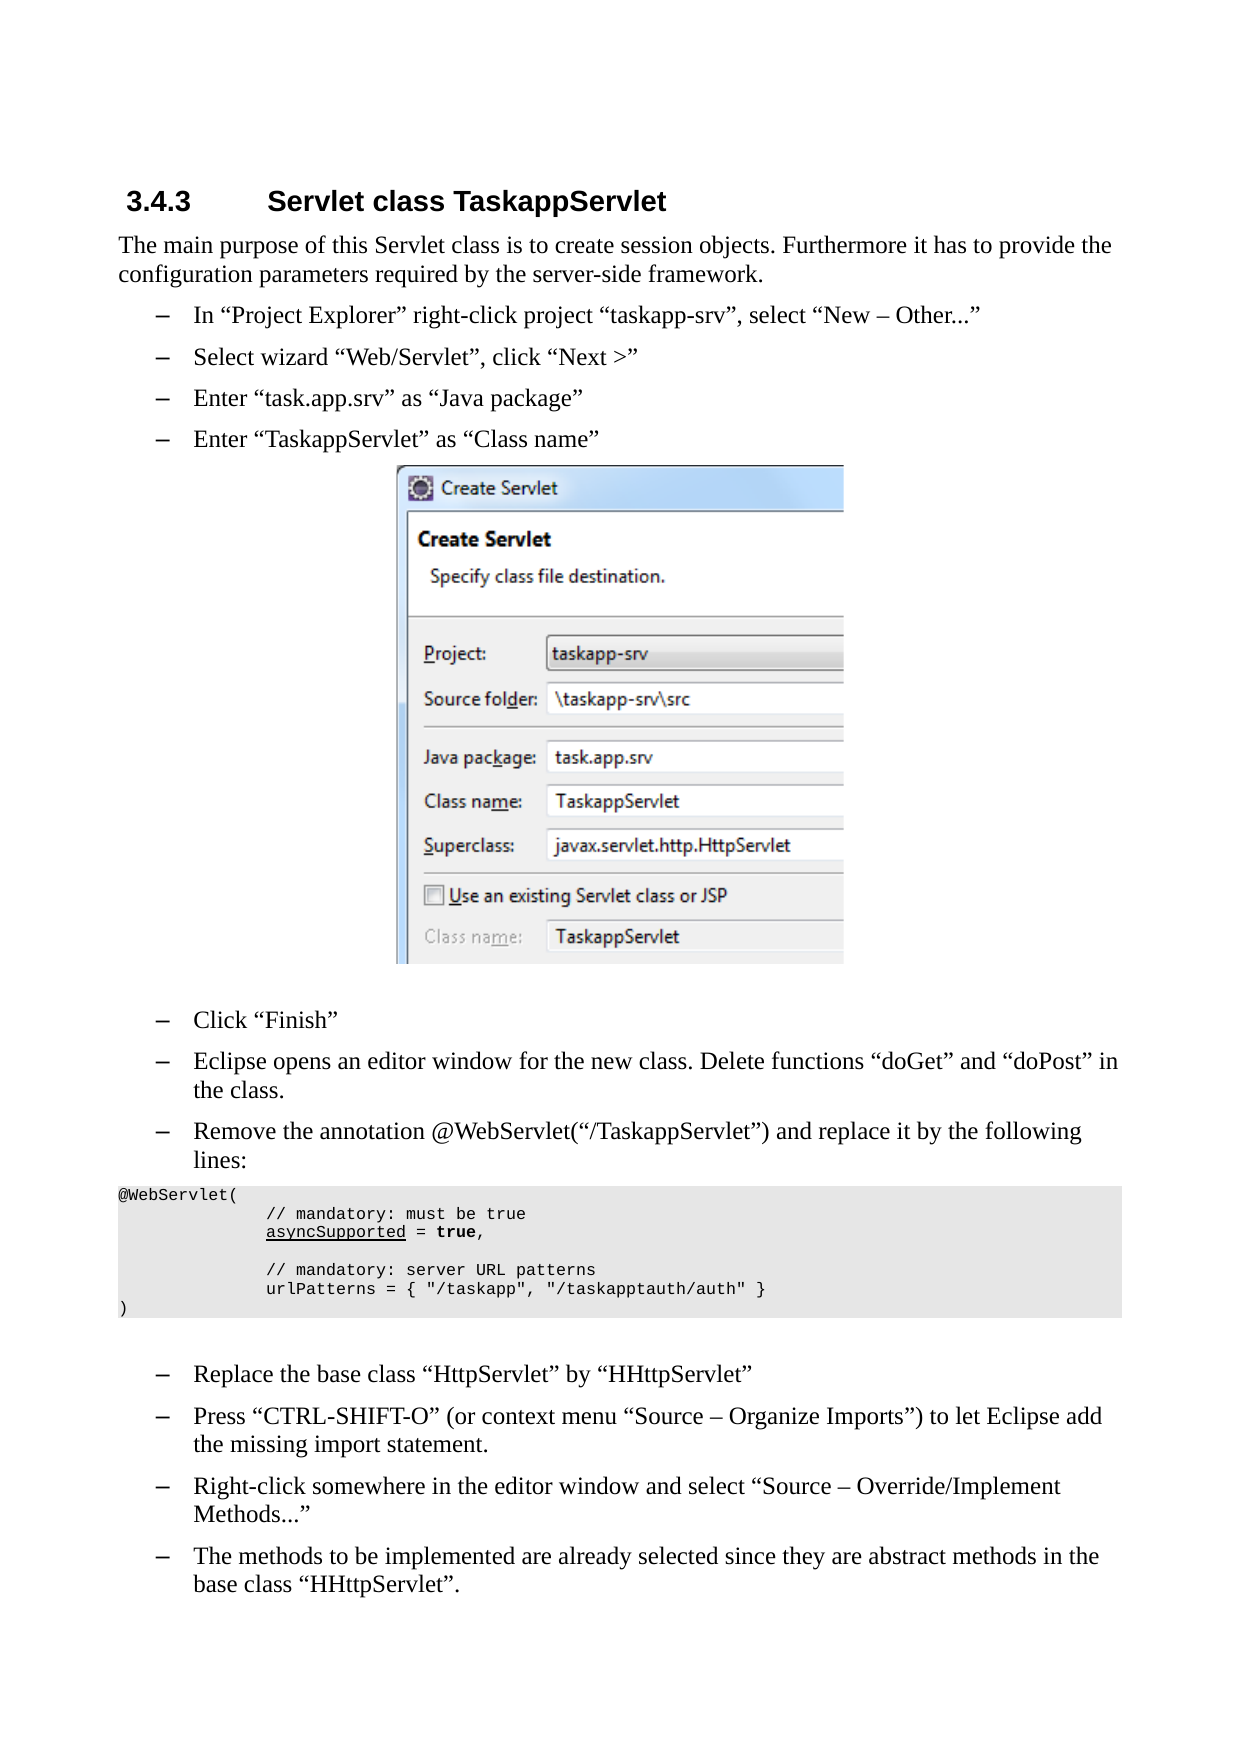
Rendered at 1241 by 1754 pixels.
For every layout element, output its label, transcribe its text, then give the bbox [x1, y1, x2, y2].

text @WebServlet( [118, 1186, 1122, 1205]
list Eclipse opens an editor window for the new class. Delete functions “doGet” and “doPost” in the class. [156, 1046, 1122, 1104]
list The methods to be implemented are already selected since they are abstract methods in the base class “HHttpServlet”. [156, 1541, 1122, 1598]
text // mandatory: must be true [118, 1205, 1122, 1224]
text asyncSupported = true, [118, 1224, 1122, 1243]
subtitle Servlet class TaskappServlet [118, 184, 1122, 218]
list Replace the base class “HttpServlet” by “HHttpServlet” [156, 1359, 1122, 1388]
text The main purpose of this Servlet class is to create session objects. Furthermore it has to provide the configuration parameters required by the server-side framework. [118, 230, 1122, 288]
list Right-click somewhere in the editor window and select “Source – Override/Implement Methods...” [156, 1471, 1122, 1528]
list Remove the annotation @WebServlet(“/TaskappServlet”) and replace it by the following lines: [156, 1116, 1122, 1174]
text urlPatterns = { "/taskapp", "/taskapptauth/auth" } [118, 1281, 1122, 1299]
list Press “CTRL-SHIFT-O” (or context menu “Source – Organize Imports”) to let Eclipse add the missing import statement. [156, 1401, 1122, 1458]
list Enter “task.app.srv” as “Java package” [156, 383, 1122, 412]
list Click “Finish” [156, 1005, 1122, 1034]
list In “Project Explorer” right-click project “taskapp-srv”, select “New – Other...” [156, 300, 1122, 329]
text ) [118, 1299, 1122, 1318]
list Select wizard “Web/Servlet”, click “Next >” [156, 342, 1122, 370]
text // mandatory: server URL patterns [118, 1262, 1122, 1281]
list Enter “TaskappServlet” as “Class name” [156, 424, 1122, 453]
